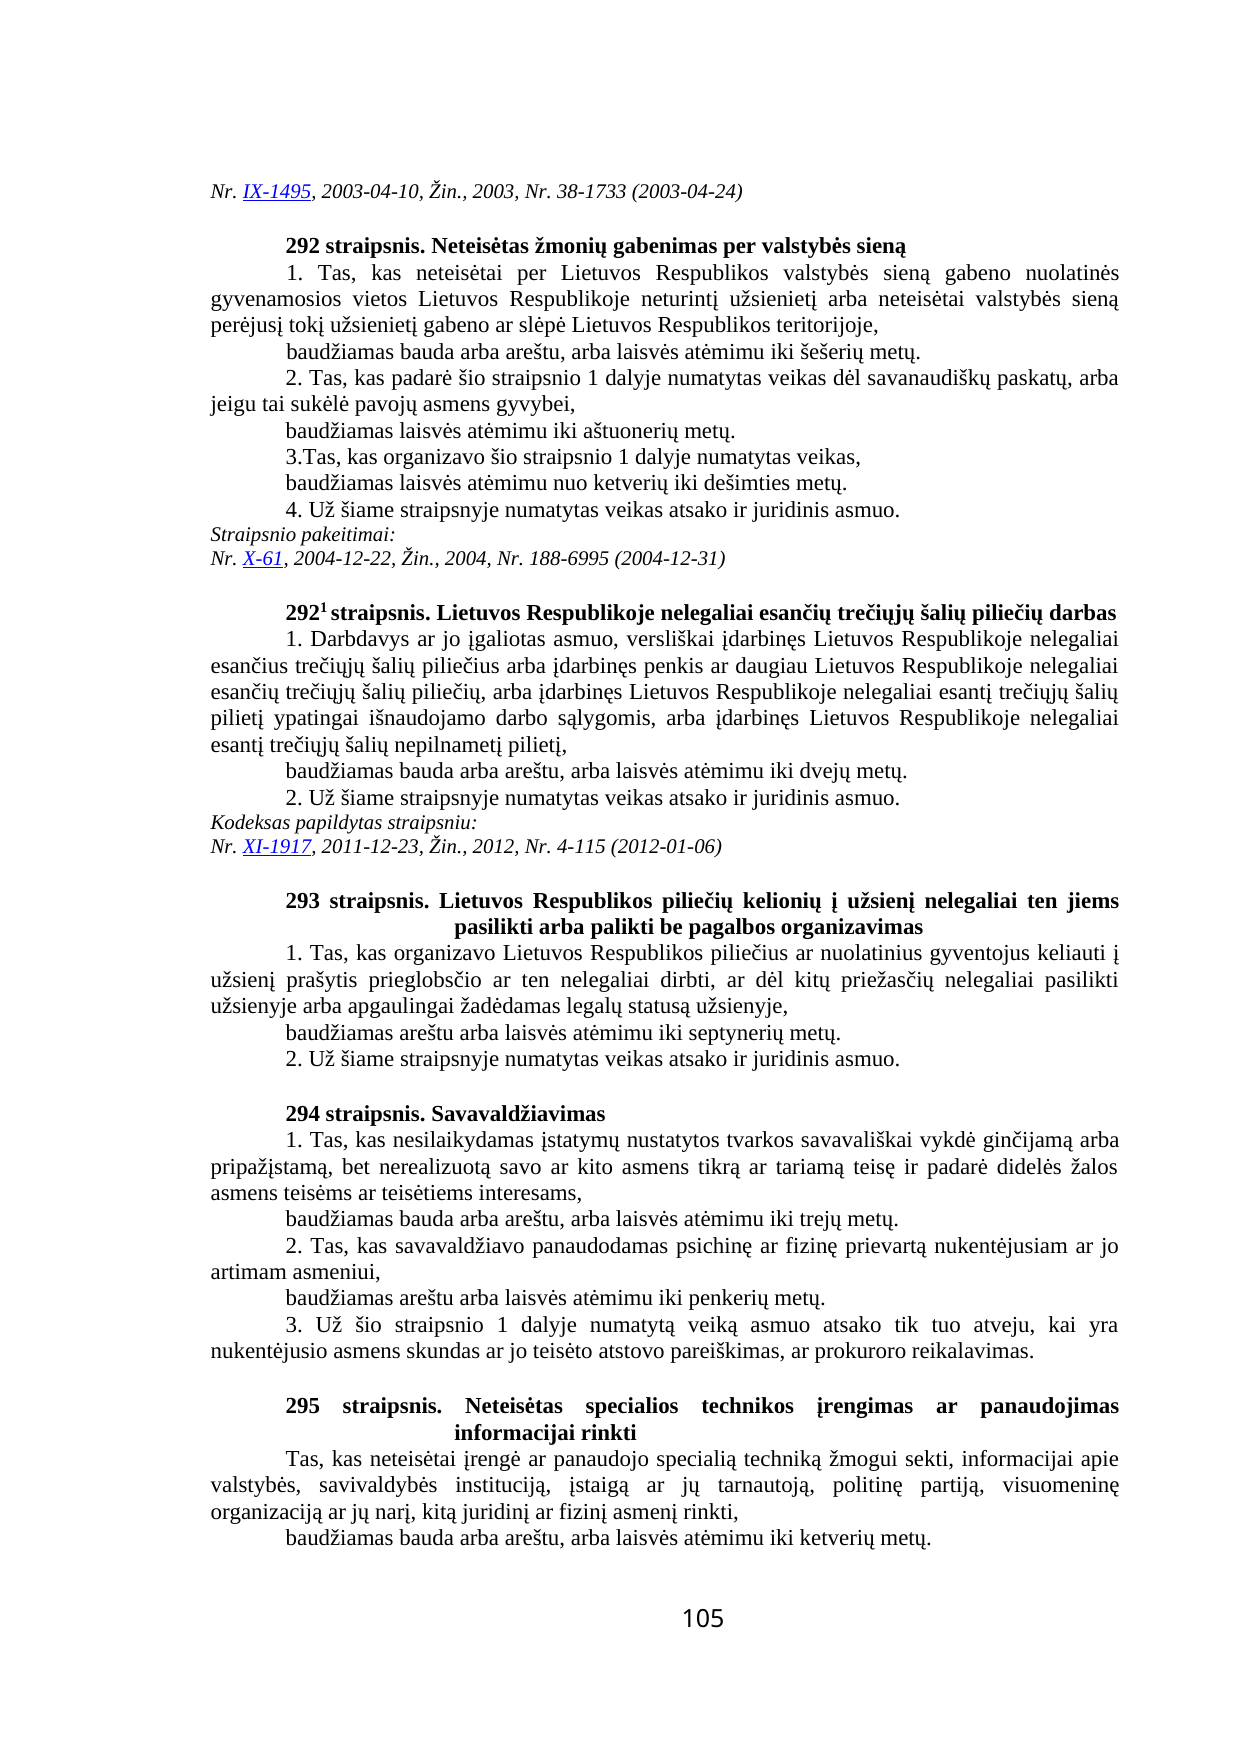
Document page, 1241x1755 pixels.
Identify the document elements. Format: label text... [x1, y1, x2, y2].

text Kodeksas papildytas straipsniu: [210, 810, 1120, 834]
text baudžiamas bauda arba areštu, arba laisvės atėmimu iki trejų metų. [210, 1205, 1120, 1232]
text baudžiamas laisvės atėmimu iki aštuonerių metų. [210, 417, 1120, 443]
text 2921 straipsnis. Lietuvos Respublikoje nelegaliai esančių trečiųjų šalių piliečių darbas [285, 599, 1120, 625]
text 2. Tas, kas padarė šio straipsnio 1 dalyje numatytas veikas dėl savanaudiškų paskatų, arba jeigu tai sukėlė pavojų asmens gyvybei, [210, 364, 1120, 417]
text Straipsnio pakeitimai: [210, 522, 1120, 546]
text 294 straipsnis. Savavaldžiavimas [210, 1100, 1120, 1126]
text 295 straipsnis. Neteisėtas specialios technikos įrengimas ar panaudojimas informacijai rinkti [285, 1392, 1120, 1445]
text 2. Už šiame straipsnyje numatytas veikas atsako ir juridinis asmuo. [210, 783, 1120, 810]
text 1. Darbdavys ar jo įgaliotas asmuo, versliškai įdarbinęs Lietuvos Respublikoje nelegaliai esančius trečiųjų šalių piliečius arba įdarbinęs penkis ar daugiau Lietuvos Respublikoje nelegaliai esančių trečiųjų šalių piliečių, arba įdarbinęs Lietuvos Respublikoje nelegaliai esantį trečiųjų šalių pilietį ypatingai išnaudojamo darbo sąlygomis, arba įdarbinęs Lietuvos Respublikoje nelegaliai esantį trečiųjų šalių nepilnametį pilietį, [210, 625, 1120, 757]
text baudžiamas areštu arba laisvės atėmimu iki penkerių metų. [210, 1284, 1120, 1311]
text 1. Tas, kas organizavo Lietuvos Respublikos piliečius ar nuolatinius gyventojus keliauti į užsienį prašytis prieglobsčio ar ten nelegaliai dirbti, ar dėl kitų priežasčių nelegaliai pasilikti užsienyje arba apgaulingai žadėdamas legalų statusą užsienyje, [210, 939, 1120, 1018]
text baudžiamas bauda arba areštu, arba laisvės atėmimu iki šešerių metų. [210, 338, 1120, 364]
text Tas, kas neteisėtai įrengė ar panaudojo specialią techniką žmogui sekti, informacijai apie valstybės, savivaldybės instituciją, įstaigą ar jų tarnautoją, politinę partiją, visuomeninę organizaciją ar jų narį, kitą juridinį ar fizinį asmenį rinkti, [210, 1445, 1120, 1524]
text 1. Tas, kas neteisėtai per Lietuvos Respublikos valstybės sieną gabeno nuolatinės gyvenamosios vietos Lietuvos Respublikoje neturintį užsienietį arba neteisėtai valstybės sieną perėjusį tokį užsienietį gabeno ar slėpė Lietuvos Respublikos teritorijoje, [210, 259, 1120, 338]
text 3. Už šio straipsnio 1 dalyje numatytą veiką asmuo atsako tik tuo atveju, kai yra nukentėjusio asmens skundas ar jo teisėto atstovo pareiškimas, ar prokuroro reikalavimas. [210, 1311, 1120, 1363]
text 2. Už šiame straipsnyje numatytas veikas atsako ir juridinis asmuo. [210, 1045, 1120, 1071]
text baudžiamas laisvės atėmimu nuo ketverių iki dešimties metų. [210, 469, 1120, 496]
text Nr. IX-1495, 2003-04-10, Žin., 2003, Nr. 38-1733 (2003-04-24) [210, 179, 1120, 203]
text 2. Tas, kas savavaldžiavo panaudodamas psichinę ar fizinę prievartą nukentėjusiam ar jo artimam asmeniui, [210, 1232, 1120, 1284]
text 292 straipsnis. Neteisėtas žmonių gabenimas per valstybės sieną [210, 232, 1120, 259]
text 4. Už šiame straipsnyje numatytas veikas atsako ir juridinis asmuo. [210, 496, 1120, 522]
text baudžiamas bauda arba areštu, arba laisvės atėmimu iki dvejų metų. [210, 757, 1120, 783]
text 3.Tas, kas organizavo šio straipsnio 1 dalyje numatytas veikas, [210, 443, 1120, 469]
text 293 straipsnis. Lietuvos Respublikos piliečių kelionių į užsienį nelegaliai ten jiems pasilikti arba palikti be pagalbos organizavimas [285, 887, 1120, 939]
text Nr. X-61, 2004-12-22, Žin., 2004, Nr. 188-6995 (2004-12-31) [210, 546, 1120, 570]
text 1. Tas, kas nesilaikydamas įstatymų nustatytos tvarkos savavališkai vykdė ginčijamą arba pripažįstamą, bet nerealizuotą savo ar kito asmens tikrą ar tariamą teisę ir padarė didelės žalos asmens teisėms ar teisėtiems interesams, [210, 1126, 1120, 1205]
text Nr. XI-1917, 2011-12-23, Žin., 2012, Nr. 4-115 (2012-01-06) [210, 834, 1120, 858]
text baudžiamas bauda arba areštu, arba laisvės atėmimu iki ketverių metų. [210, 1524, 1120, 1550]
text baudžiamas areštu arba laisvės atėmimu iki septynerių metų. [210, 1018, 1120, 1045]
